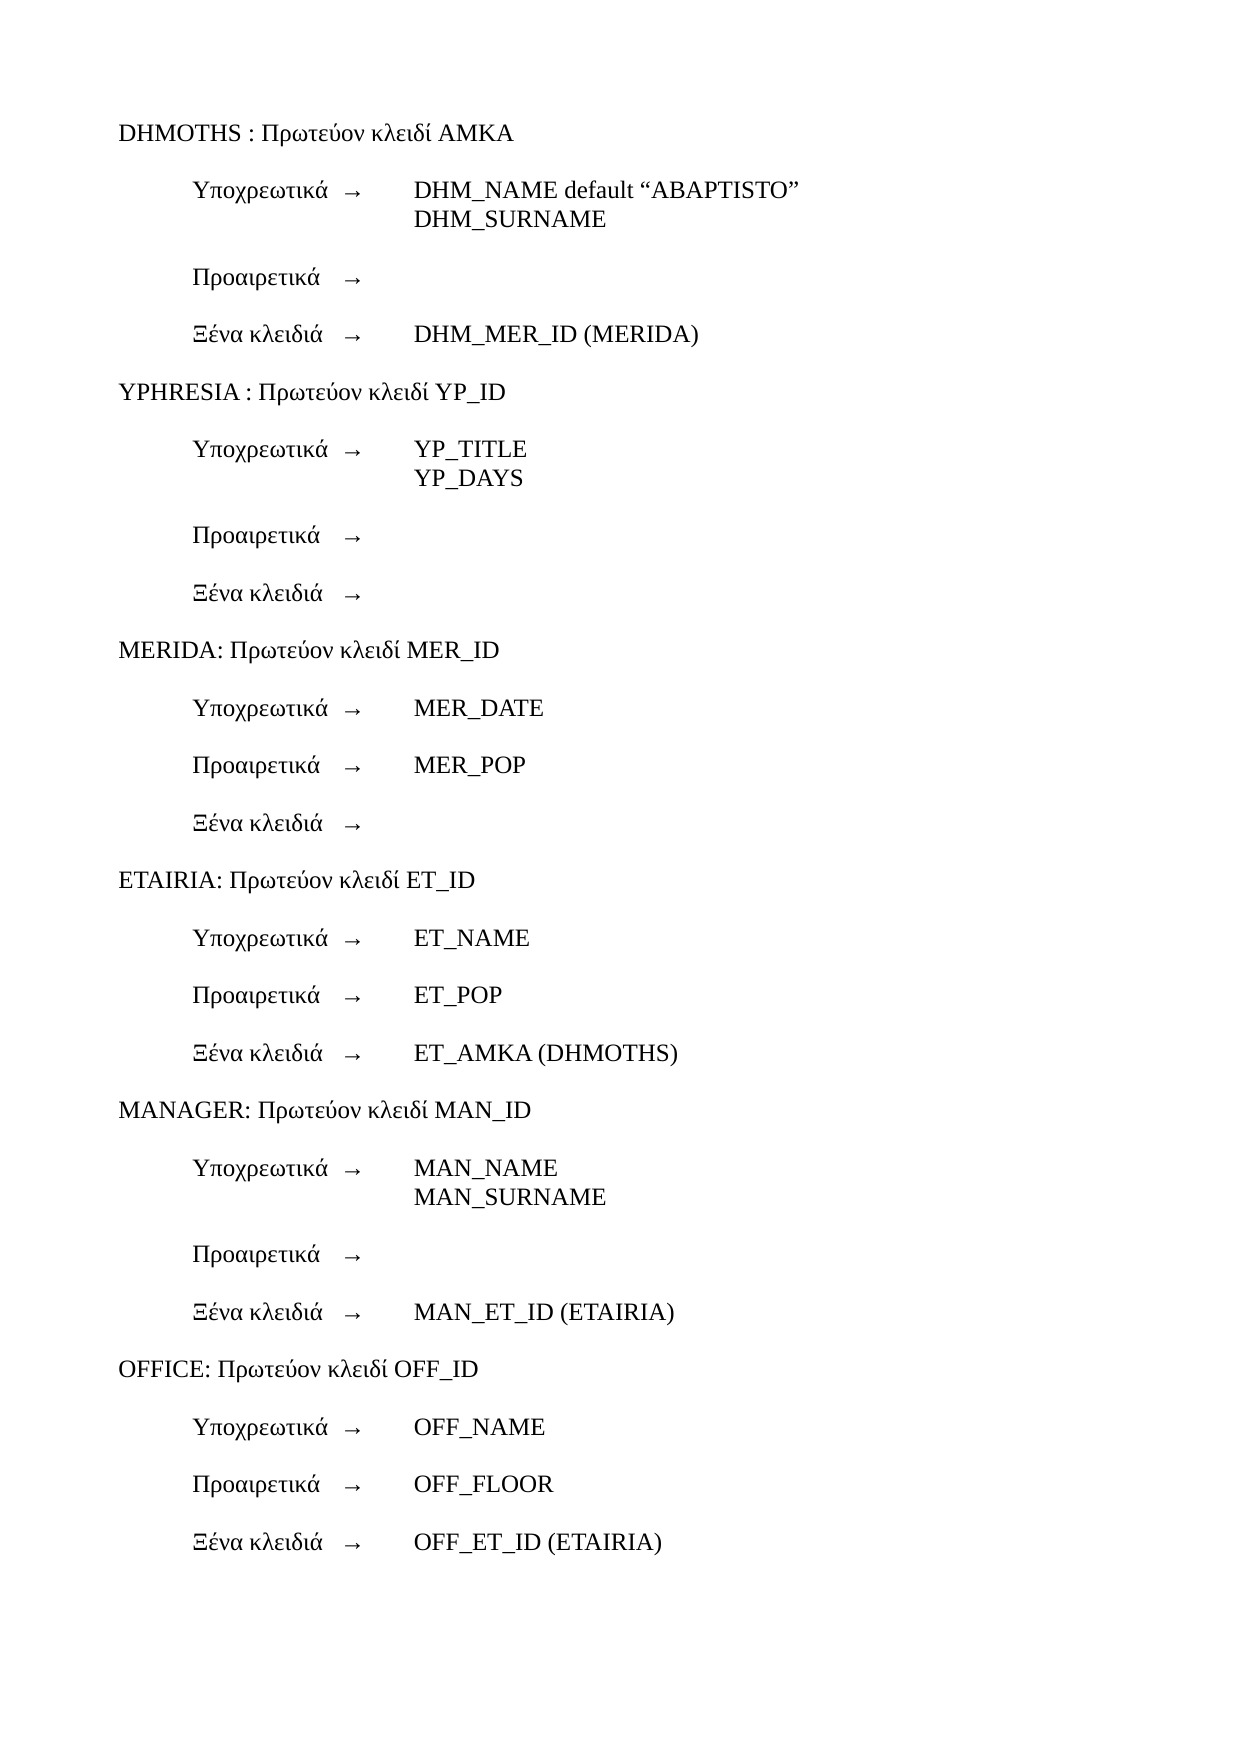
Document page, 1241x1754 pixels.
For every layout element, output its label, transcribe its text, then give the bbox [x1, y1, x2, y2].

text Υποχρεωτικά → ET_NAME [118, 923, 1122, 952]
text Υποχρεωτικά → YP_TITLE [118, 434, 1122, 463]
text Ξένα κλειδιά → [118, 578, 1122, 607]
text YPHRESIA : Πρωτεύον κλειδί YP_ID [118, 377, 1122, 406]
text MANAGER: Πρωτεύον κλειδί MAN_ID [118, 1096, 1122, 1124]
text Υποχρεωτικά → OFF_NAME [118, 1412, 1122, 1441]
text YP_DAYS [118, 463, 1122, 492]
text Προαιρετικά → [118, 262, 1122, 291]
text Προαιρετικά → [118, 1239, 1122, 1268]
text Προαιρετικά → ET_POP [118, 981, 1122, 1009]
text Προαιρετικά → [118, 521, 1122, 549]
text MAN_SURNAME [118, 1182, 1122, 1211]
text Ξένα κλειδιά → [118, 808, 1122, 837]
text Υποχρεωτικά → MER_DATE [118, 693, 1122, 722]
text Υποχρεωτικά → MAN_NAME [118, 1153, 1122, 1182]
text ETAIRIA: Πρωτεύον κλειδί ET_ID [118, 866, 1122, 894]
text Προαιρετικά → MER_POP [118, 751, 1122, 779]
text MERIDA: Πρωτεύον κλειδί MER_ID [118, 636, 1122, 664]
text Ξένα κλειδιά → ET_AMKA (DHMOTHS) [118, 1038, 1122, 1067]
text OFFICE: Πρωτεύον κλειδί OFF_ID [118, 1354, 1122, 1383]
text Υποχρεωτικά → DHM_NAME default “ABAPTISTO” [118, 176, 1122, 204]
text DHM_SURNAME [118, 204, 1122, 233]
text Προαιρετικά → OFF_FLOOR [118, 1469, 1122, 1498]
text Ξένα κλειδιά → MAN_ET_ID (ETAIRIA) [118, 1297, 1122, 1326]
text Ξένα κλειδιά → OFF_ET_ID (ETAIRIA) [118, 1527, 1122, 1556]
text DHMOTHS : Πρωτεύον κλειδί AMKA [118, 118, 1122, 147]
text Ξένα κλειδιά → DHM_MER_ID (MERIDA) [118, 319, 1122, 348]
